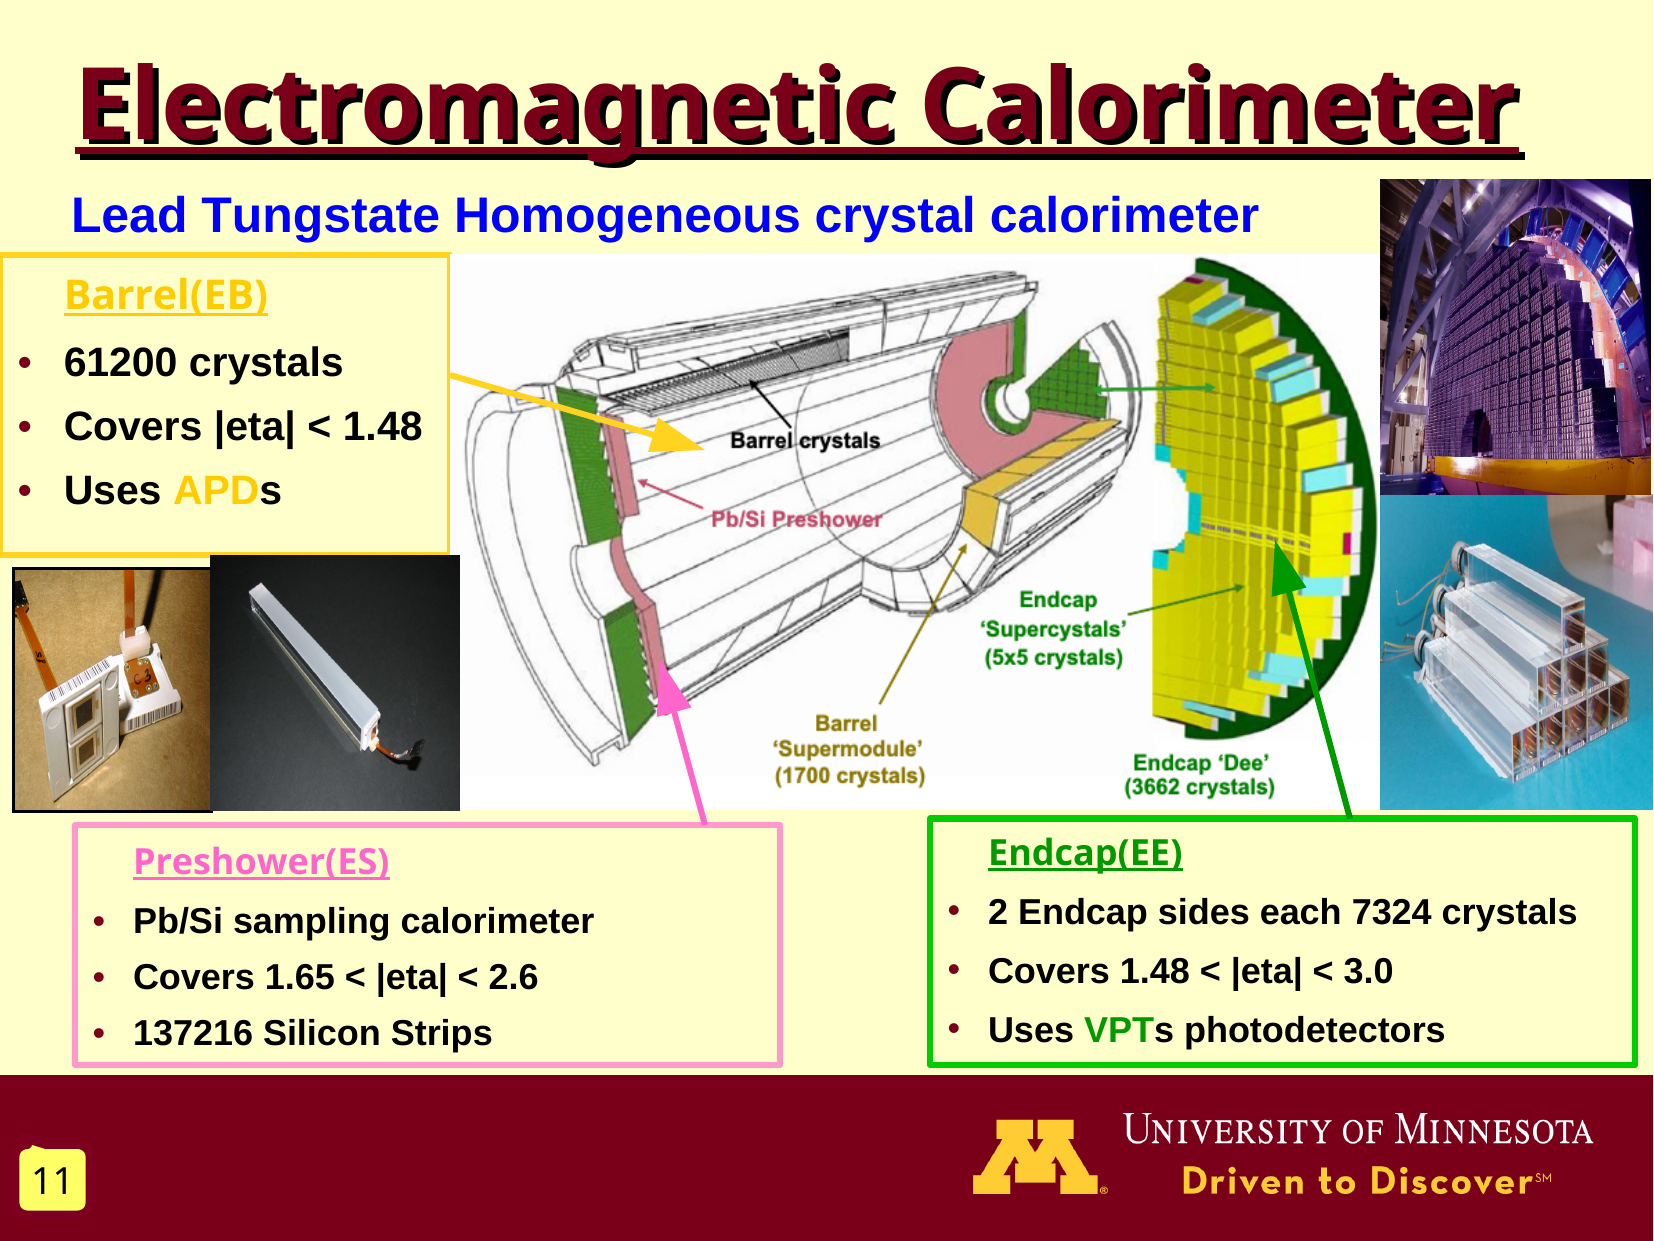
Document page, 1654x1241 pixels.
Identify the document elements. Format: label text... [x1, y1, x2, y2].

picture [0, 1075, 1654, 1241]
list Preshower(ES) Pb/Si sampling calorimeter Covers 1.65 < |eta| < 2.6 137216 Silicon Strips [75, 825, 781, 1066]
title Electromagnetic Calorimeter [60, 18, 1561, 181]
picture [15, 179, 1653, 811]
text_box 11 [15, 1137, 91, 1216]
list Barrel(EB) 61200 crystals Covers |eta| < 1.48 Uses APDs [0, 256, 450, 556]
list Endcap(EE) 2 Endcap sides each 7324 crystals Covers 1.48 < |eta| < 3.0 Uses VPTs photodetectors [930, 818, 1636, 1066]
list Lead Tungstate Homogeneous crystal calorimeter [0, 180, 1366, 256]
